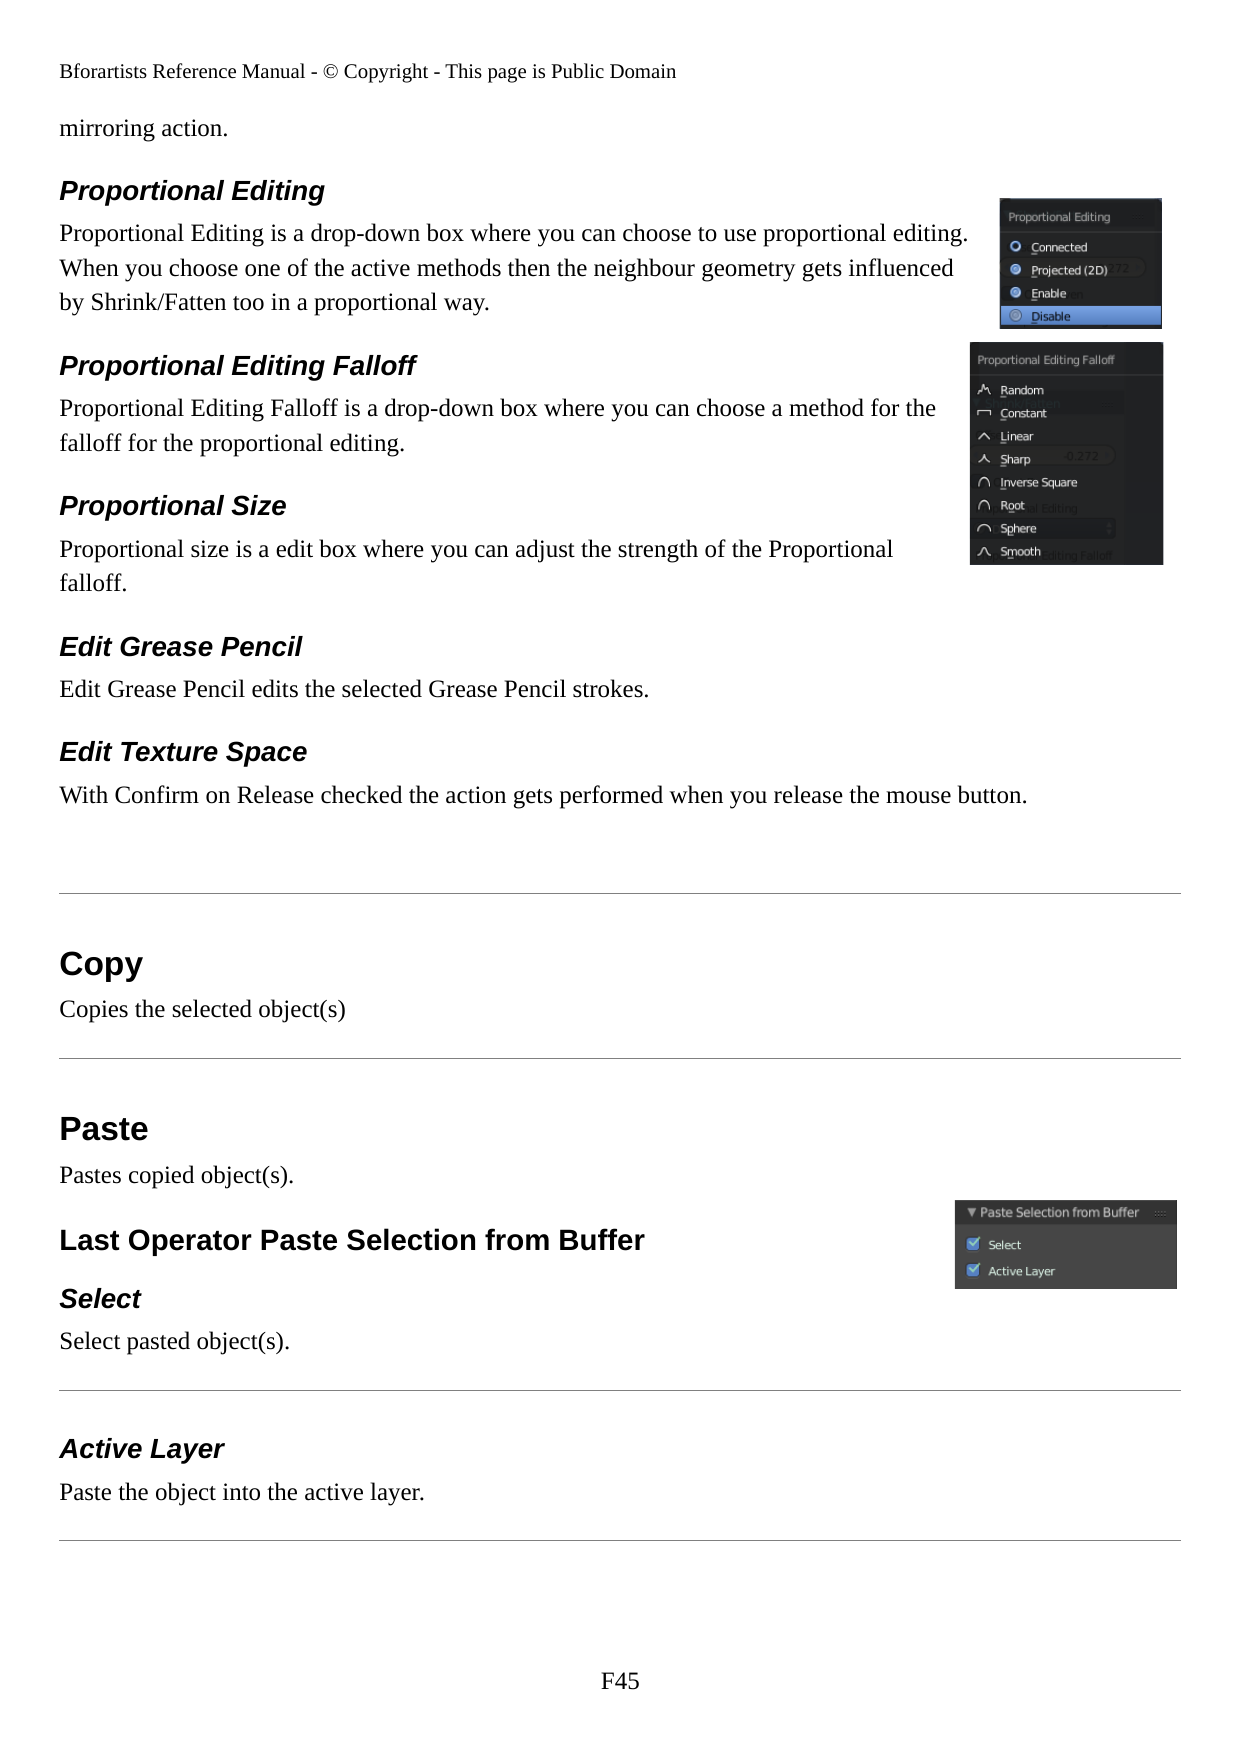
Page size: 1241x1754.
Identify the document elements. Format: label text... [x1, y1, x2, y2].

subtitle Edit Texture Space [59, 736, 1181, 768]
subtitle Last Operator Paste Selection from Buffer [59, 1223, 954, 1257]
subtitle Proportional Editing Falloff [59, 349, 969, 381]
subtitle Active Layer [59, 1432, 1181, 1464]
picture [999, 198, 1162, 329]
text Pastes copied object(s). [59, 1160, 1181, 1188]
text Paste the object into the active layer. [59, 1477, 1181, 1505]
text mirroring action. [59, 113, 1181, 141]
text Edit Grease Pencil edits the selected Grease Pencil strokes. [59, 674, 1181, 703]
text Select pasted object(s). [59, 1326, 1181, 1355]
subtitle [1164, 489, 1181, 521]
text Proportional Editing Falloff is a drop-down box where you can choose a method for the falloff for the proportional editing. [59, 393, 969, 457]
text Proportional Editing is a drop-down box where you can choose to use proportional editing. When you choose one of the active methods then the neighbour geometry gets influenced by Shrink/Fatten too in a proportional way. [59, 218, 999, 316]
picture [969, 342, 1164, 565]
subtitle Copy [59, 943, 1181, 982]
text Copies the selected object(s) [59, 994, 1181, 1023]
text Proportional size is a edit box where you can adjust the strength of the Proportional falloff. [59, 534, 1181, 597]
subtitle Proportional Editing [59, 174, 1181, 206]
subtitle Select [59, 1282, 1181, 1314]
picture [954, 1200, 1177, 1289]
subtitle Edit Grease Pencil [59, 630, 1181, 662]
text With Confirm on Release checked the action gets performed when you release the mouse button. [59, 780, 1181, 809]
subtitle Paste [59, 1108, 1181, 1147]
subtitle Proportional Size [59, 489, 969, 521]
